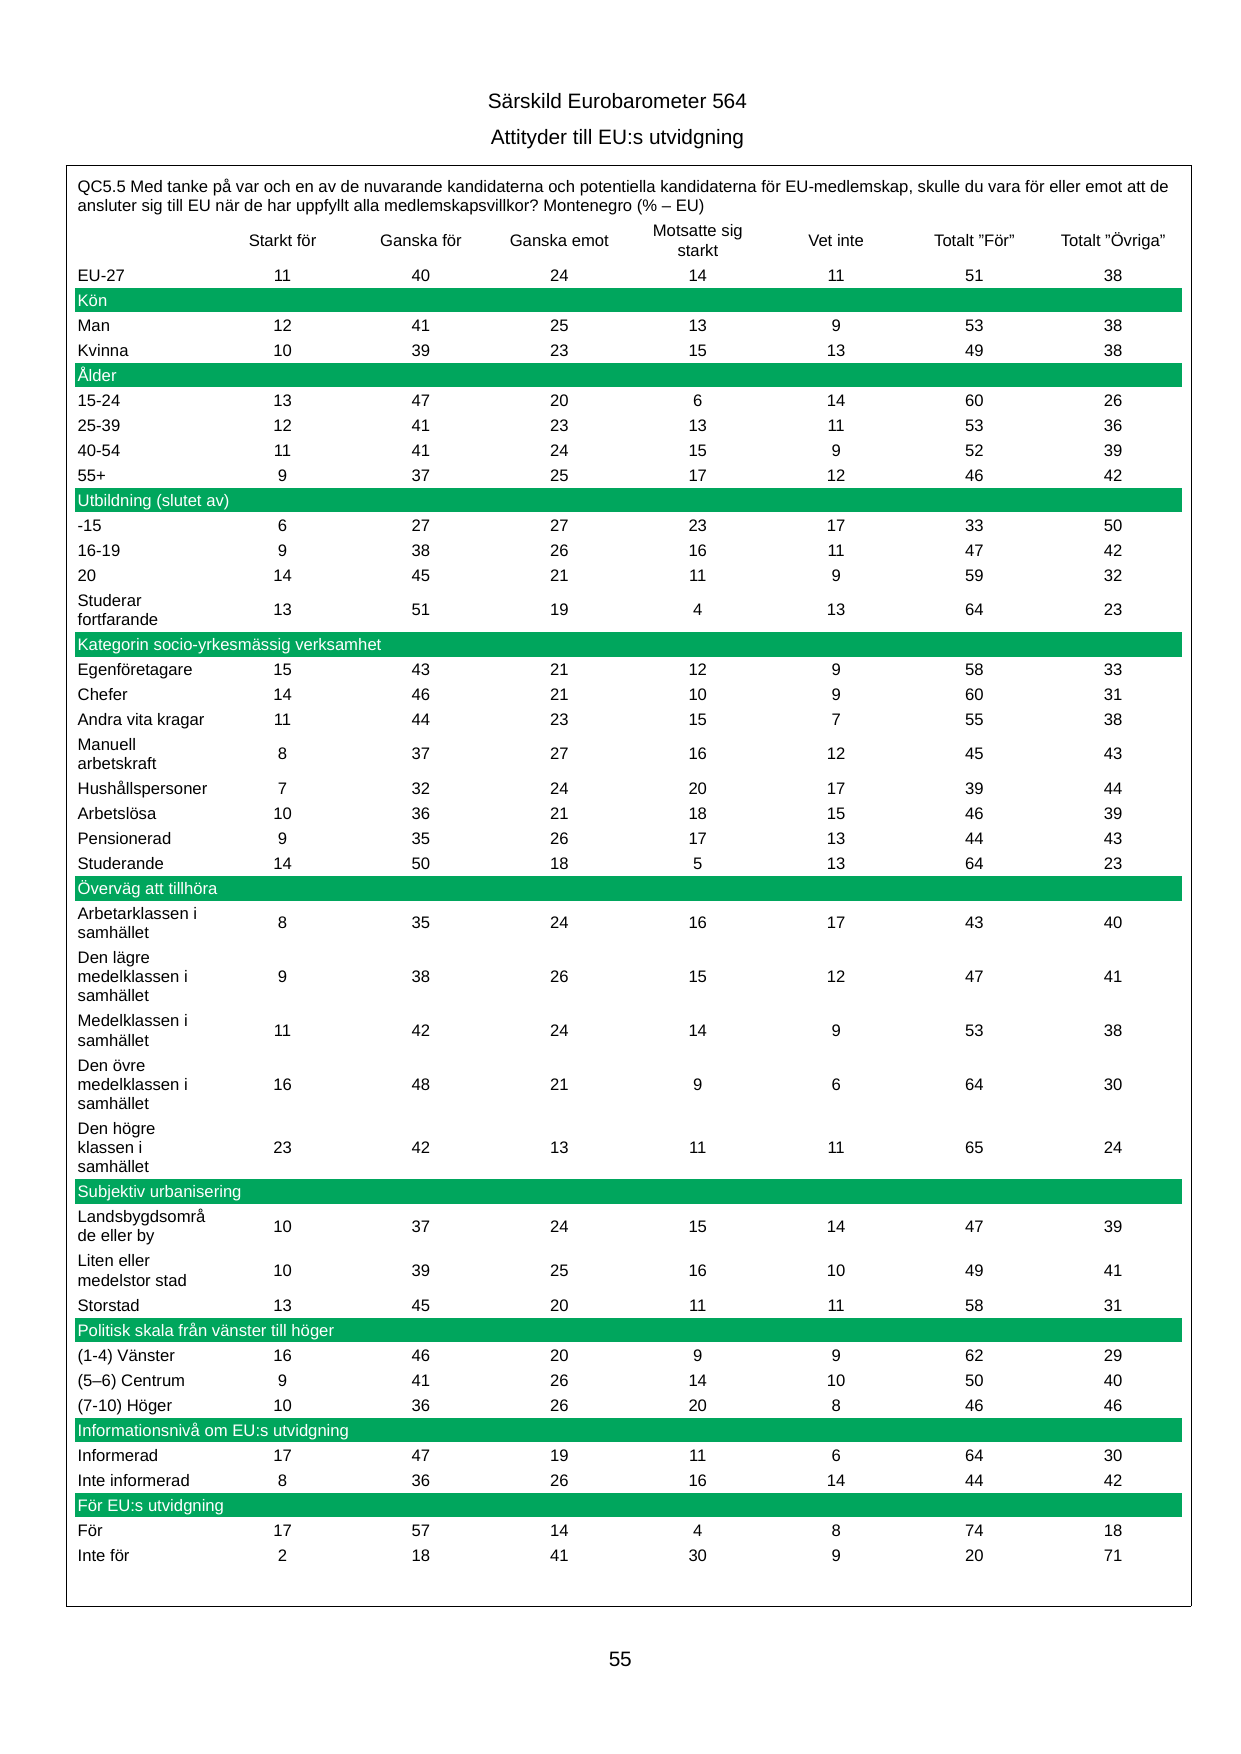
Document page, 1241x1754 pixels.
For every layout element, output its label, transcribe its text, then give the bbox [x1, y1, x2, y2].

table_cell 47 [905, 945, 1043, 1008]
table_cell 25 [490, 463, 628, 487]
table_cell 25-39 [75, 413, 213, 437]
table_cell 9 [767, 438, 905, 462]
table_cell 15 [767, 801, 905, 826]
table_cell 11 [767, 413, 905, 437]
table_cell 38 [1044, 338, 1182, 362]
table_cell 24 [490, 776, 628, 801]
table_cell 50 [905, 1368, 1043, 1392]
table_cell 36 [1044, 413, 1182, 437]
table_cell 9 [767, 563, 905, 587]
table_cell 36 [352, 1468, 490, 1492]
table_cell Den lägre medelklassen i samhället [75, 945, 213, 1008]
table_cell 8 [213, 732, 352, 776]
table_cell 20 [490, 1343, 628, 1367]
table_cell 17 [628, 463, 767, 487]
table_cell Studerande [75, 851, 213, 876]
table_cell 27 [352, 513, 490, 537]
table_cell 31 [1044, 1293, 1182, 1317]
table_cell 40 [1044, 901, 1182, 945]
table_cell Medelklassen i samhället [75, 1008, 213, 1052]
table_cell 7 [213, 776, 352, 801]
table_cell 20 [628, 776, 767, 801]
table_cell 32 [1044, 563, 1182, 587]
table_cell 39 [1044, 438, 1182, 462]
table_cell 38 [352, 945, 490, 1008]
table_cell 4 [628, 588, 767, 632]
table_cell 60 [905, 388, 1043, 412]
table_cell Starkt för [213, 218, 352, 262]
table_cell 12 [213, 313, 352, 337]
table_cell 55+ [75, 463, 213, 487]
table_cell 27 [490, 732, 628, 776]
table_cell Hushållspersoner [75, 776, 213, 801]
table_cell Den övre medelklassen i samhället [75, 1053, 213, 1116]
table_cell 46 [905, 1393, 1043, 1417]
table_cell 8 [767, 1393, 905, 1417]
table_cell 41 [1044, 945, 1182, 1008]
table_cell 59 [905, 563, 1043, 587]
table_cell 11 [213, 438, 352, 462]
table_cell 64 [905, 1053, 1043, 1116]
table_cell 6 [767, 1443, 905, 1467]
table_cell 39 [1044, 1204, 1182, 1248]
table_cell 41 [352, 413, 490, 437]
table_cell 10 [213, 1393, 352, 1417]
table_cell 17 [767, 776, 905, 801]
table_cell 10 [628, 682, 767, 707]
table_cell 13 [767, 338, 905, 362]
table_cell 23 [213, 1116, 352, 1179]
table_cell 10 [213, 338, 352, 362]
table_cell 42 [1044, 463, 1182, 487]
table_cell 43 [352, 657, 490, 682]
table_cell 41 [352, 438, 490, 462]
table_cell 24 [490, 263, 628, 287]
table_cell Ganska emot [490, 218, 628, 262]
table_cell Arbetarklassen i samhället [75, 901, 213, 945]
table_cell 53 [905, 1008, 1043, 1052]
table_cell 10 [767, 1248, 905, 1292]
table_cell 18 [628, 801, 767, 826]
table_cell Subjektiv urbanisering [75, 1179, 1182, 1204]
table_cell 13 [490, 1116, 628, 1179]
table_cell 50 [352, 851, 490, 876]
table_cell 10 [213, 801, 352, 826]
table_cell 21 [490, 657, 628, 682]
table_cell Kategorin socio-yrkesmässig verksamhet [75, 632, 1182, 657]
table_cell 42 [1044, 1468, 1182, 1492]
table_cell 11 [767, 1116, 905, 1179]
table_cell 6 [213, 513, 352, 537]
table_cell 37 [352, 463, 490, 487]
table_cell 14 [213, 682, 352, 707]
table_cell 13 [767, 826, 905, 851]
table_cell 14 [767, 1468, 905, 1492]
table_cell 17 [767, 513, 905, 537]
table_cell 71 [1044, 1543, 1182, 1567]
table_cell 44 [905, 1468, 1043, 1492]
table_cell 12 [213, 413, 352, 437]
table_cell 10 [213, 1204, 352, 1248]
table_cell 40 [352, 263, 490, 287]
table_cell 24 [490, 1008, 628, 1052]
table_cell 27 [490, 513, 628, 537]
table_cell 44 [1044, 776, 1182, 801]
table_cell 43 [905, 901, 1043, 945]
table_cell 11 [213, 263, 352, 287]
table_cell Manuell arbetskraft [75, 732, 213, 776]
table_cell 21 [490, 682, 628, 707]
table_cell 62 [905, 1343, 1043, 1367]
table_cell 9 [213, 463, 352, 487]
table_cell 12 [767, 945, 905, 1008]
table_cell 51 [352, 588, 490, 632]
table_cell 48 [352, 1053, 490, 1116]
table_cell 9 [767, 1008, 905, 1052]
table_cell 38 [1044, 1008, 1182, 1052]
table_cell 24 [1044, 1116, 1182, 1179]
table_cell 51 [905, 263, 1043, 287]
table_cell 14 [490, 1518, 628, 1542]
table_cell 20 [490, 1293, 628, 1317]
table_cell 21 [490, 563, 628, 587]
table_cell 11 [767, 538, 905, 562]
table_cell 38 [1044, 707, 1182, 732]
table_cell 46 [905, 463, 1043, 487]
table_cell 12 [767, 463, 905, 487]
table_cell 9 [767, 1543, 905, 1567]
table_cell 49 [905, 1248, 1043, 1292]
table_cell 15 [628, 438, 767, 462]
table_cell 23 [490, 413, 628, 437]
table_cell 35 [352, 901, 490, 945]
table_cell 12 [767, 732, 905, 776]
table_cell 11 [767, 263, 905, 287]
table_cell 65 [905, 1116, 1043, 1179]
table_cell Liten eller medelstor stad [75, 1248, 213, 1292]
table_cell (5–6) Centrum [75, 1368, 213, 1392]
table_cell 14 [628, 263, 767, 287]
table_cell Inte för [75, 1543, 213, 1567]
table_cell 9 [213, 945, 352, 1008]
table_cell Informerad [75, 1443, 213, 1467]
table_cell 46 [352, 1343, 490, 1367]
table_cell 41 [352, 313, 490, 337]
table_cell 30 [628, 1543, 767, 1567]
table_cell 43 [1044, 732, 1182, 776]
table_cell 16 [213, 1053, 352, 1116]
table_cell 45 [352, 1293, 490, 1317]
table_cell Totalt ”För” [905, 218, 1043, 262]
table_cell 25 [490, 313, 628, 337]
table_cell 19 [490, 1443, 628, 1467]
table_cell 50 [1044, 513, 1182, 537]
table_cell 15 [628, 945, 767, 1008]
table_cell 9 [767, 1343, 905, 1367]
table_cell 26 [490, 1368, 628, 1392]
table_cell 6 [628, 388, 767, 412]
table_cell 5 [628, 851, 767, 876]
table_cell 64 [905, 1443, 1043, 1467]
table_cell 74 [905, 1518, 1043, 1542]
table_cell 25 [490, 1248, 628, 1292]
table_cell Egenföretagare [75, 657, 213, 682]
table_cell 8 [767, 1518, 905, 1542]
table_cell 11 [628, 1116, 767, 1179]
table_cell [75, 218, 213, 262]
table_cell Ålder [75, 363, 1182, 387]
table_cell 44 [352, 707, 490, 732]
table_cell 17 [767, 901, 905, 945]
table_cell 23 [628, 513, 767, 537]
table_cell Informationsnivå om EU:s utvidgning [75, 1418, 1182, 1442]
table_cell 24 [490, 438, 628, 462]
table_cell 39 [905, 776, 1043, 801]
table_cell Kön [75, 288, 1182, 312]
table_cell 20 [628, 1393, 767, 1417]
table_cell 64 [905, 588, 1043, 632]
table_cell Överväg att tillhöra [75, 876, 1182, 901]
table_cell 23 [1044, 588, 1182, 632]
table_cell Inte informerad [75, 1468, 213, 1492]
table_cell 23 [1044, 851, 1182, 876]
table_cell 46 [1044, 1393, 1182, 1417]
table_cell 11 [628, 1443, 767, 1467]
table_cell 26 [490, 1468, 628, 1492]
table_cell 37 [352, 732, 490, 776]
table_cell Studerar fortfarande [75, 588, 213, 632]
table_cell För EU:s utvidgning [75, 1493, 1182, 1517]
table_cell (1-4) Vänster [75, 1343, 213, 1367]
table_cell 26 [490, 1393, 628, 1417]
table_cell Man [75, 313, 213, 337]
table_cell 19 [490, 588, 628, 632]
table_cell 58 [905, 1293, 1043, 1317]
table_cell 17 [628, 826, 767, 851]
table_cell 6 [767, 1053, 905, 1116]
table_cell -15 [75, 513, 213, 537]
table_cell 9 [767, 313, 905, 337]
table_cell 13 [767, 851, 905, 876]
table_cell 21 [490, 1053, 628, 1116]
table_cell (7-10) Höger [75, 1393, 213, 1417]
table_cell 9 [213, 1368, 352, 1392]
table_cell Arbetslösa [75, 801, 213, 826]
table_cell 24 [490, 1204, 628, 1248]
table_cell 14 [628, 1368, 767, 1392]
table_cell 15 [628, 1204, 767, 1248]
table_cell 11 [213, 707, 352, 732]
table_cell 13 [213, 588, 352, 632]
table_cell 26 [490, 945, 628, 1008]
table_cell 26 [490, 826, 628, 851]
table_cell 33 [905, 513, 1043, 537]
table_cell 13 [628, 313, 767, 337]
table_cell 41 [352, 1368, 490, 1392]
table_cell 53 [905, 413, 1043, 437]
table_cell 47 [905, 1204, 1043, 1248]
table_cell 12 [628, 657, 767, 682]
table_cell 9 [767, 657, 905, 682]
table_cell 45 [352, 563, 490, 587]
table_cell 17 [213, 1518, 352, 1542]
table_cell 49 [905, 338, 1043, 362]
table_cell 13 [213, 1293, 352, 1317]
table_cell 15 [213, 657, 352, 682]
table_cell 16 [628, 1468, 767, 1492]
table_cell 11 [213, 1008, 352, 1052]
table_cell Vet inte [767, 218, 905, 262]
table_cell 11 [628, 1293, 767, 1317]
table_cell 58 [905, 657, 1043, 682]
table_cell 40 [1044, 1368, 1182, 1392]
table_cell 18 [352, 1543, 490, 1567]
table_cell 33 [1044, 657, 1182, 682]
table_cell 47 [352, 388, 490, 412]
table_cell 46 [352, 682, 490, 707]
table_cell 9 [628, 1343, 767, 1367]
table_cell 16 [213, 1343, 352, 1367]
table_cell 55 [905, 707, 1043, 732]
table_cell 9 [767, 682, 905, 707]
table_cell 45 [905, 732, 1043, 776]
table_cell 57 [352, 1518, 490, 1542]
table_cell 11 [767, 1293, 905, 1317]
table_cell 24 [490, 901, 628, 945]
table_cell 15 [628, 338, 767, 362]
table_cell 39 [352, 1248, 490, 1292]
table_cell 26 [490, 538, 628, 562]
table_header QC5.5 Med tanke på var och en av de nuvarande kandidaterna och potentiella kandidaterna för EU-medlemskap, skulle du vara för eller emot att de ansluter sig till EU när de har uppfyllt alla medlemskapsvillkor? Montenegro (% – EU) [75, 174, 1182, 218]
table_cell 16-19 [75, 538, 213, 562]
table_cell Totalt ”Övriga” [1044, 218, 1182, 262]
table_cell 38 [1044, 263, 1182, 287]
table_cell 53 [905, 313, 1043, 337]
table_cell 20 [490, 388, 628, 412]
table_cell 44 [905, 826, 1043, 851]
table_cell 39 [352, 338, 490, 362]
table_cell 47 [905, 538, 1043, 562]
table_cell 26 [1044, 388, 1182, 412]
table_cell 42 [352, 1116, 490, 1179]
table_cell 10 [767, 1368, 905, 1392]
table_cell 9 [213, 826, 352, 851]
table_cell Landsbygdsområde eller by [75, 1204, 213, 1248]
table_cell 11 [628, 563, 767, 587]
table_cell 20 [75, 563, 213, 587]
table_cell 18 [490, 851, 628, 876]
table_cell 8 [213, 1468, 352, 1492]
table_cell Pensionerad [75, 826, 213, 851]
table_cell 15 [628, 707, 767, 732]
table_cell 41 [1044, 1248, 1182, 1292]
table_cell 9 [213, 538, 352, 562]
table_cell 32 [352, 776, 490, 801]
table_cell 17 [213, 1443, 352, 1467]
table_cell Storstad [75, 1293, 213, 1317]
table_cell 39 [1044, 801, 1182, 826]
table_cell 38 [1044, 313, 1182, 337]
table_cell 13 [213, 388, 352, 412]
table_cell 14 [767, 1204, 905, 1248]
table_cell 16 [628, 1248, 767, 1292]
table_cell 31 [1044, 682, 1182, 707]
table_cell Kvinna [75, 338, 213, 362]
table_cell 14 [628, 1008, 767, 1052]
table_cell 30 [1044, 1053, 1182, 1116]
table_cell 43 [1044, 826, 1182, 851]
table_cell 38 [352, 538, 490, 562]
table_cell 47 [352, 1443, 490, 1467]
table_cell 37 [352, 1204, 490, 1248]
table_cell 42 [1044, 538, 1182, 562]
table_cell 23 [490, 338, 628, 362]
table_cell Chefer [75, 682, 213, 707]
table_cell 7 [767, 707, 905, 732]
table_cell Politisk skala från vänster till höger [75, 1318, 1182, 1342]
table_cell Motsatte sig starkt [628, 218, 767, 262]
table_cell 35 [352, 826, 490, 851]
table_cell 29 [1044, 1343, 1182, 1367]
table_cell 9 [628, 1053, 767, 1116]
table_cell 52 [905, 438, 1043, 462]
table_cell 4 [628, 1518, 767, 1542]
table_cell 15-24 [75, 388, 213, 412]
table_cell 20 [905, 1543, 1043, 1567]
table_cell 14 [213, 851, 352, 876]
table_cell 23 [490, 707, 628, 732]
table_cell 46 [905, 801, 1043, 826]
table_cell 64 [905, 851, 1043, 876]
table_cell 10 [213, 1248, 352, 1292]
table_cell 16 [628, 538, 767, 562]
table_cell EU-27 [75, 263, 213, 287]
table_cell 2 [213, 1543, 352, 1567]
table_cell Ganska för [352, 218, 490, 262]
table_cell 60 [905, 682, 1043, 707]
table_cell 13 [767, 588, 905, 632]
table_cell 30 [1044, 1443, 1182, 1467]
table_cell För [75, 1518, 213, 1542]
table_cell Andra vita kragar [75, 707, 213, 732]
table_cell 14 [767, 388, 905, 412]
table_cell Utbildning (slutet av) [75, 488, 1182, 512]
table_cell 36 [352, 801, 490, 826]
table_cell 16 [628, 901, 767, 945]
table_cell 41 [490, 1543, 628, 1567]
table_cell 21 [490, 801, 628, 826]
table_cell 40-54 [75, 438, 213, 462]
table_cell 36 [352, 1393, 490, 1417]
table_cell 42 [352, 1008, 490, 1052]
table_cell 18 [1044, 1518, 1182, 1542]
table_cell 8 [213, 901, 352, 945]
table_cell 13 [628, 413, 767, 437]
table_cell Den högre klassen i samhället [75, 1116, 213, 1179]
table_cell 16 [628, 732, 767, 776]
table_cell 14 [213, 563, 352, 587]
